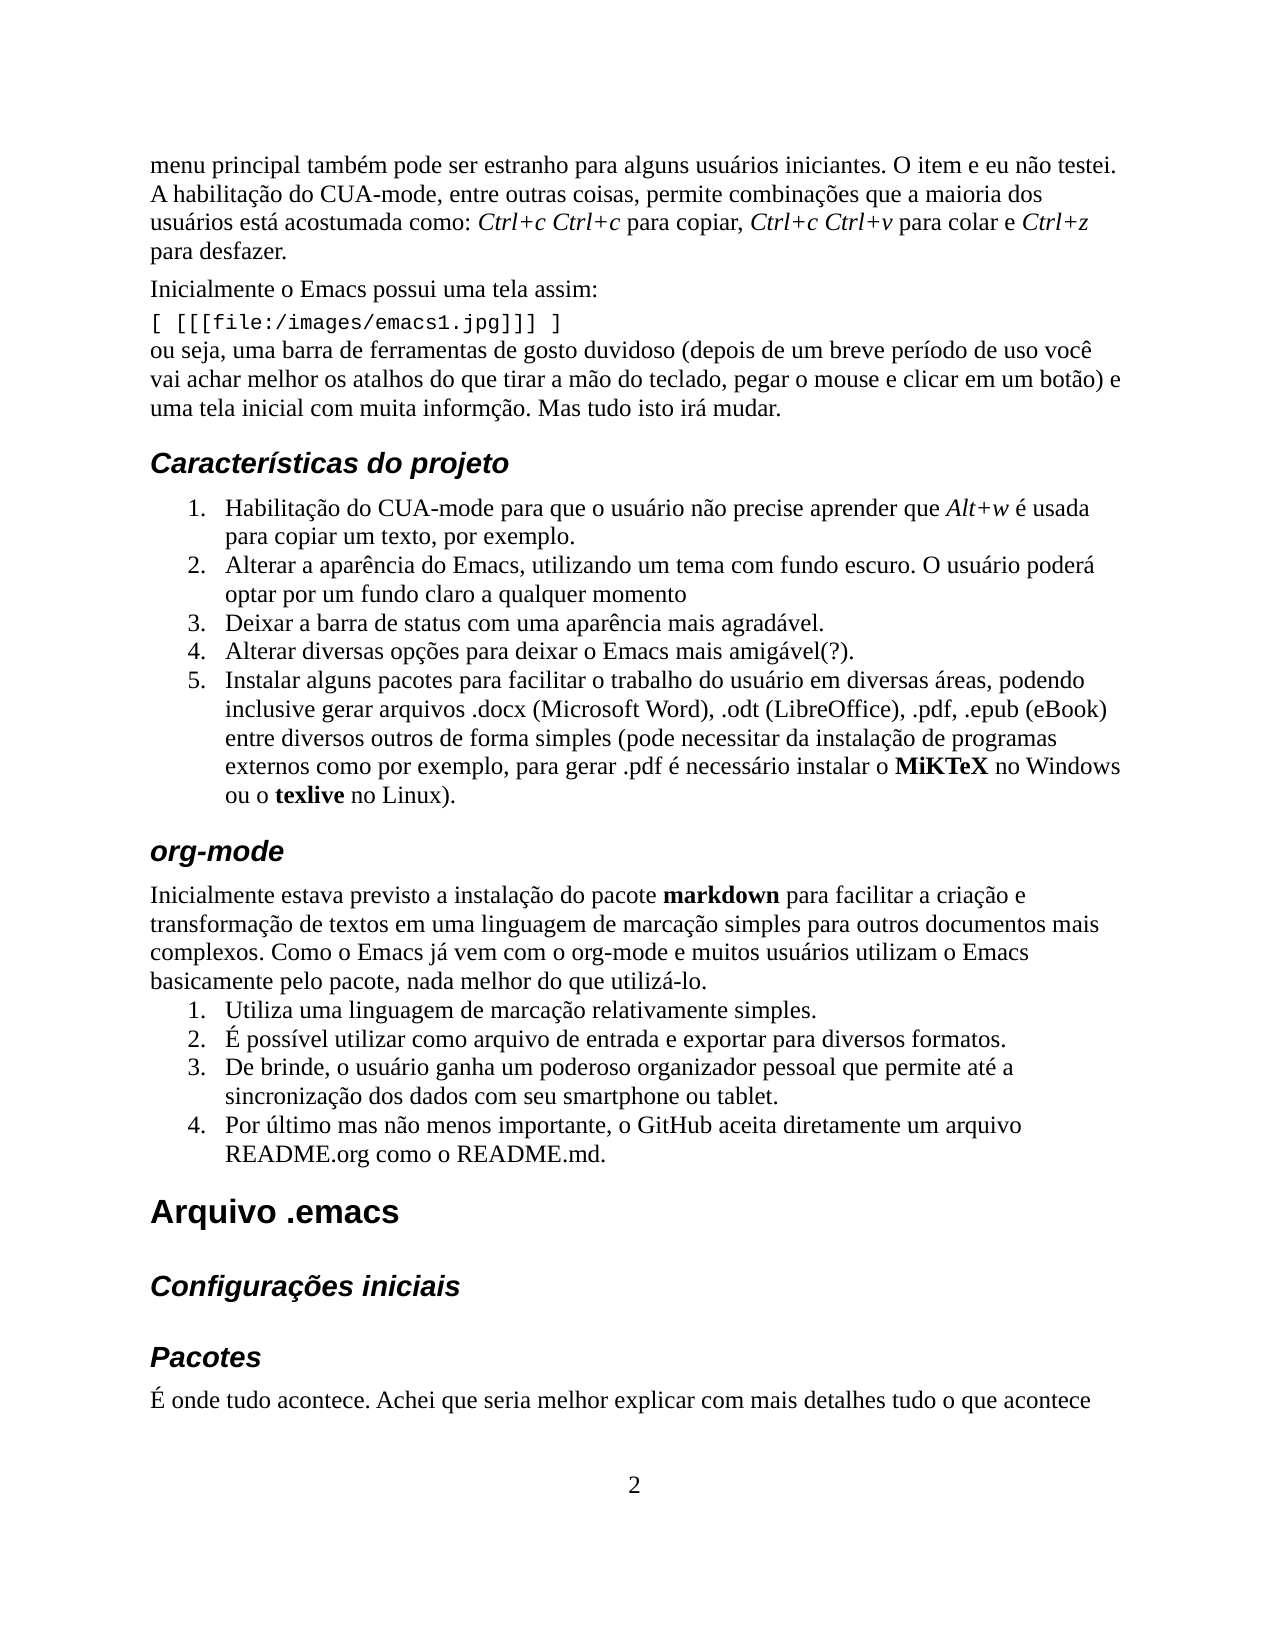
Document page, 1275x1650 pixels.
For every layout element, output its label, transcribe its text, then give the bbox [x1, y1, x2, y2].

list Alterar a aparência do Emacs, utilizando um tema com fundo escuro. O usuário poderá optar por um fundo claro a qualquer momento [187, 550, 1125, 608]
text É onde tudo acontece. Achei que seria melhor explicar com mais detalhes tudo o que acontece [150, 1386, 1125, 1414]
list Deixar a barra de status com uma aparência mais agradável. [187, 608, 1125, 636]
list É possível utilizar como arquivo de entrada e exportar para diversos formatos. [187, 1024, 1125, 1052]
subtitle Arquivo .emacs [150, 1192, 1125, 1231]
list De brinde, o usuário ganha um poderoso organizador pessoal que permite até a sincronização dos dados com seu smartphone ou tablet. [187, 1052, 1125, 1110]
text [ [[[file:/images/emacs1.jpg]]] ] [150, 312, 1125, 335]
subtitle Configurações iniciais [150, 1268, 1125, 1302]
subtitle org-mode [150, 834, 1125, 867]
list Instalar alguns pacotes para facilitar o trabalho do usuário em diversas áreas, podendo inclusive gerar arquivos .docx (Microsoft Word), .odt (LibreOffice), .pdf, .epub (eBook) entre diversos outros de forma simples (pode necessitar da instalação de programas externos como por exemplo, para gerar .pdf é necessário instalar o MiKTeX no Windows ou o texlive no Linux). [187, 665, 1125, 809]
text ou seja, uma barra de ferramentas de gosto duvidoso (depois de um breve período de uso você vai achar melhor os atalhos do que tirar a mão do teclado, pegar o mouse e clicar em um botão) e uma tela inicial com muita informção. Mas tudo isto irá mudar. [150, 335, 1125, 422]
list Habilitação do CUA-mode para que o usuário não precise aprender que Alt+w é usada para copiar um texto, por exemplo. [187, 493, 1125, 550]
subtitle Características do projeto [150, 447, 1125, 480]
list Por último mas não menos importante, o GitHub aceita diretamente um arquivo README.org como o README.md. [187, 1110, 1125, 1167]
list Utiliza uma linguagem de marcação relativamente simples. [187, 995, 1125, 1024]
text menu principal também pode ser estranho para alguns usuários iniciantes. O item e eu não testei. A habilitação do CUA-mode, entre outras coisas, permite combinações que a maioria dos usuários está acostumada como: Ctrl+c Ctrl+c para copiar, Ctrl+c Ctrl+v para colar e Ctrl+z para desfazer. [150, 150, 1125, 265]
list Alterar diversas opções para deixar o Emacs mais amigável(?). [187, 636, 1125, 665]
text Inicialmente estava previsto a instalação do pacote markdown para facilitar a criação e transformação de textos em uma linguagem de marcação simples para outros documentos mais complexos. Como o Emacs já vem com o org-mode e muitos usuários utilizam o Emacs basicamente pelo pacote, nada melhor do que utilizá-lo. [150, 880, 1125, 995]
text Inicialmente o Emacs possui uma tela assim: [150, 274, 1125, 303]
subtitle Pacotes [150, 1339, 1125, 1373]
